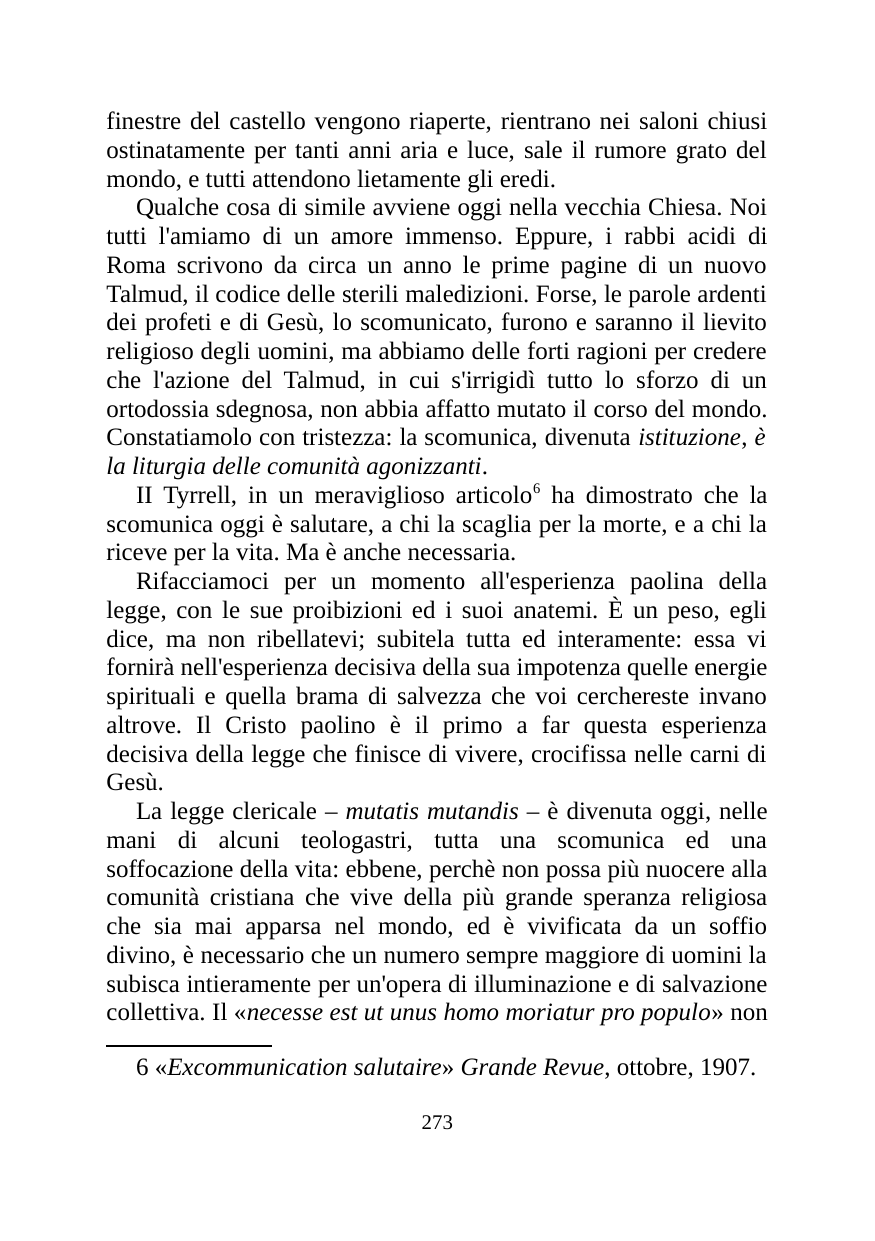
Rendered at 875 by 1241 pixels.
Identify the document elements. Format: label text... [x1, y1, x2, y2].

text «Excommunication salutaire» Grande Revue, ottobre, 1907. [106, 1052, 768, 1080]
text Qualche cosa di simile avviene oggi nella vecchia Chiesa. Noi tutti l'amiamo di un amore immenso. Eppure, i rabbi acidi di Roma scrivono da circa un anno le prime pagine di un nuovo Talmud, il codice delle sterili maledizioni. Forse, le parole ardenti dei profeti e di Gesù, lo scomunicato, furono e saranno il lievito religioso degli uomini, ma abbiamo delle forti ragioni per credere che l'azione del Talmud, in cui s'irrigidì tutto lo sforzo di un ortodossia sdegnosa, non abbia affatto mutato il corso del mondo. Constatiamolo con tristezza: la scomunica, divenuta istituzione, è la liturgia delle comunità agonizzanti. [106, 192, 768, 480]
text Rifacciamoci per un momento all'esperienza paolina della legge, con le sue proibizioni ed i suoi anatemi. È un peso, egli dice, ma non ribellatevi; subitela tutta ed interamente: essa vi fornirà nell'esperienza decisiva della sua impotenza quelle energie spirituali e quella brama di salvezza che voi cerchereste invano altrove. Il Cristo paolino è il primo a far questa esperienza decisiva della legge che finisce di vivere, crocifissa nelle carni di Gesù. [106, 566, 768, 796]
text II Tyrrell, in un meraviglioso articolo ha dimostrato che la scomunica oggi è salutare, a chi la scaglia per la morte, e a chi la riceve per la vita. Ma è anche necessaria. [106, 480, 768, 566]
text finestre del castello vengono riaperte, rientrano nei saloni chiusi ostinatamente per tanti anni aria e luce, sale il rumore grato del mondo, e tutti attendono lietamente gli eredi. [106, 106, 768, 192]
text La legge clericale – mutatis mutandis – è divenuta oggi, nelle mani di alcuni teologastri, tutta una scomunica ed una soffocazione della vita: ebbene, perchè non possa più nuocere alla comunità cristiana che vive della più grande speranza religiosa che sia mai apparsa nel mondo, ed è vivificata da un soffio divino, è necessario che un numero sempre maggiore di uomini la subisca intieramente per un'opera di illuminazione e di salvazione collettiva. Il «necesse est ut unus homo moriatur pro populo» non [106, 796, 768, 1026]
